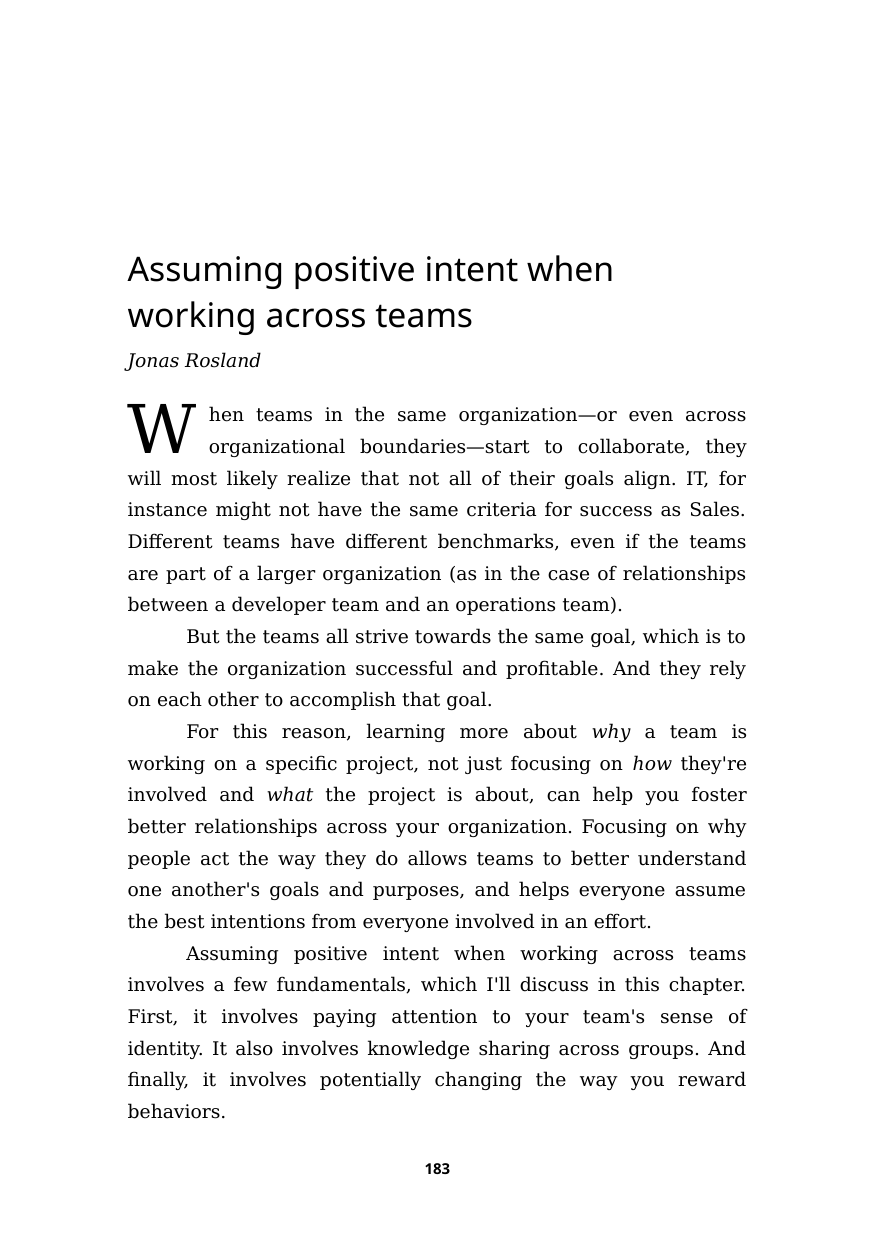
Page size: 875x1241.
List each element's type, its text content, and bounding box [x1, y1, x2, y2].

subtitle Assuming positive intent when working across teams [127, 246, 747, 338]
text Assuming positive intent when working across teams involves a few fundamentals, which I'll discuss in this chapter. First, it involves paying attention to your team's sense of identity. It also involves knowledge sharing across groups. And finally, it involves potentially changing the way you reward behaviors. [127, 943, 747, 1123]
text For this reason, learning more about why a team is working on a specific project, not just focusing on how they're involved and what the project is about, can help you foster better relationships across your organization. Focusing on why people act the way they do allows teams to better understand one another's goals and purposes, and helps everyone assume the best intentions from everyone involved in an effort. [127, 721, 747, 933]
text But the teams all strive towards the same goal, which is to make the organization successful and profitable. And they rely on each other to accomplish that goal. [127, 626, 747, 711]
text Jonas Rosland [127, 350, 747, 372]
text When teams in the same organization—or even across organizational boundaries—start to collaborate, they will most likely realize that not all of their goals align. IT, for instance might not have the same criteria for success as Sales. Different teams have different benchmarks, even if the teams are part of a larger organization (as in the case of relationships between a developer team and an operations team). [127, 404, 747, 616]
